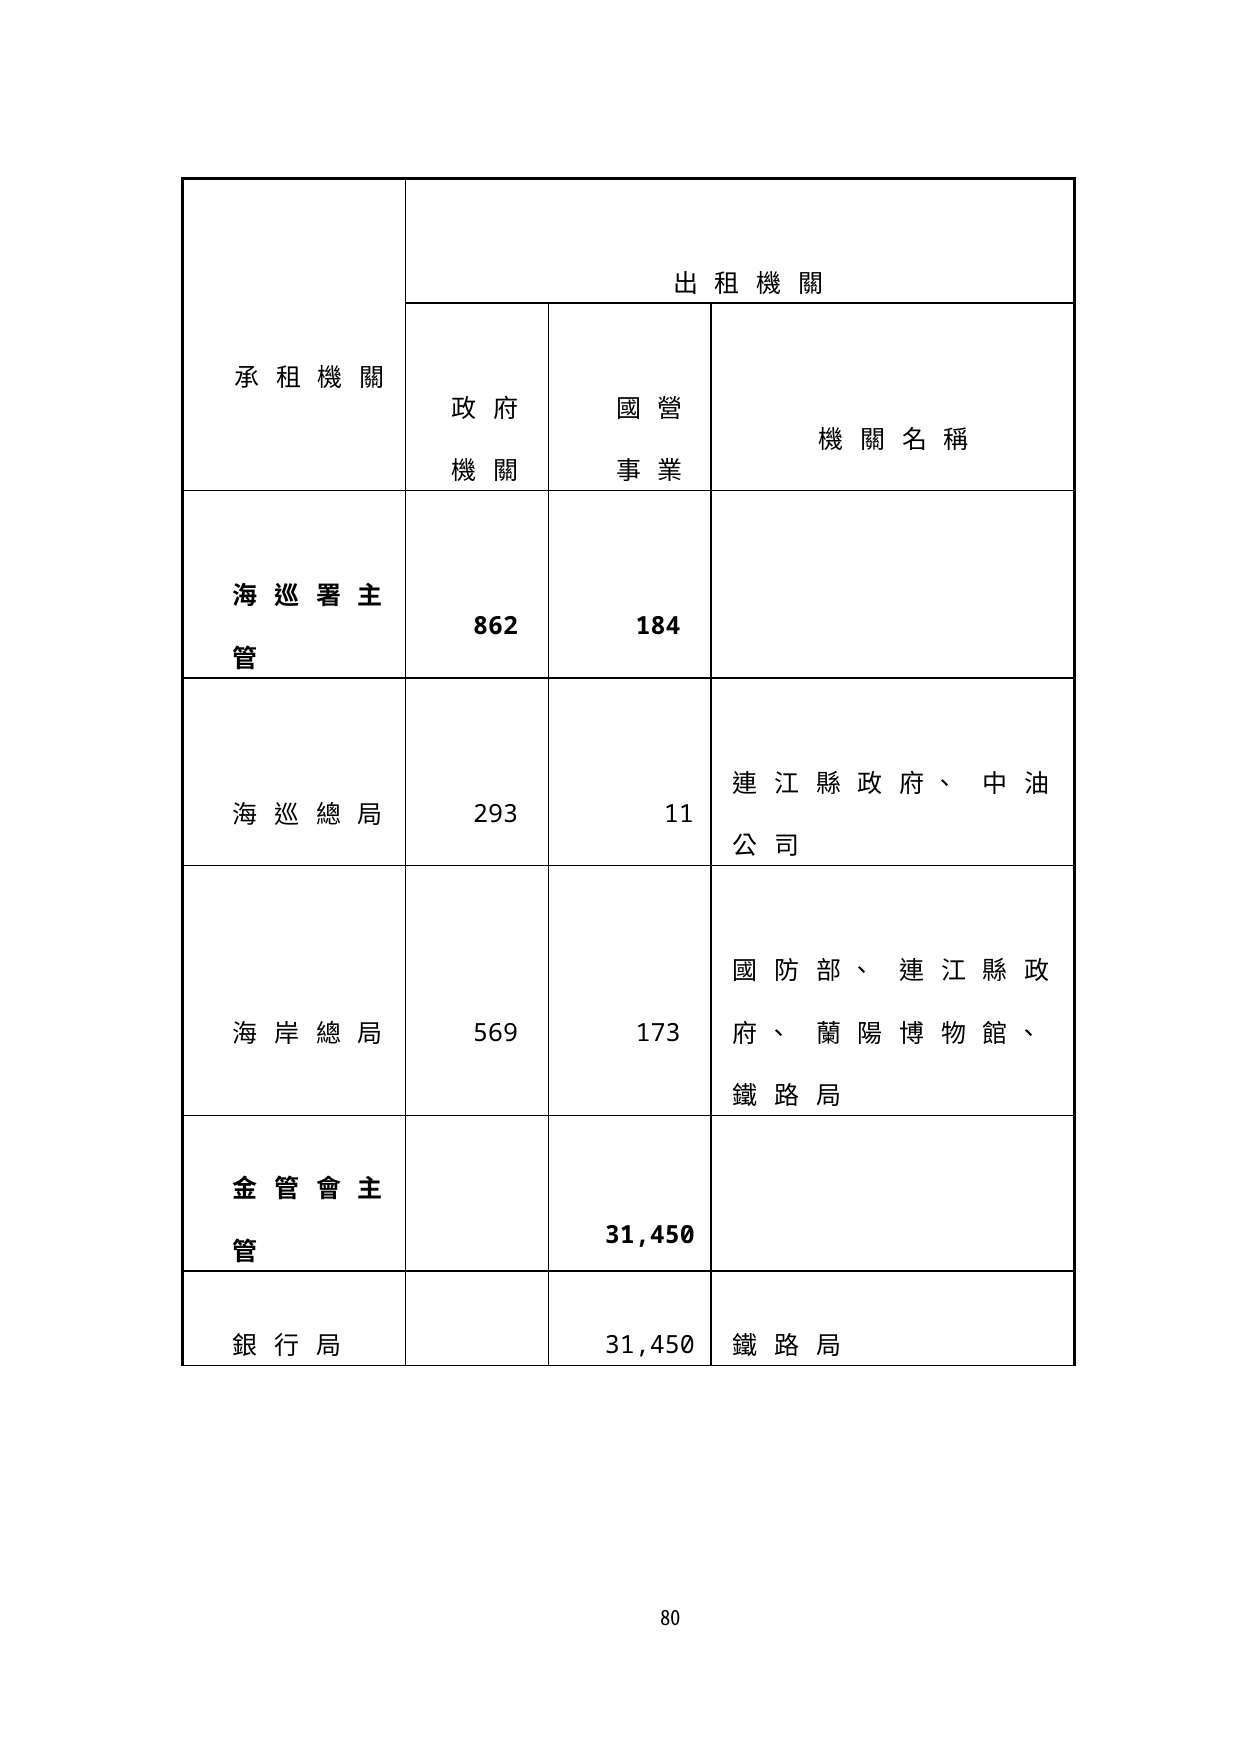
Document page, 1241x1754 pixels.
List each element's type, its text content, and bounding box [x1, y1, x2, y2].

table_cell 11 [549, 679, 710, 865]
table_cell 連江縣政府、中油公司 [712, 679, 1073, 865]
table_cell 政府機關 [406, 304, 548, 490]
table_cell 862 [406, 491, 548, 677]
table_cell 海巡總局 [184, 679, 405, 865]
table_cell 國營事業 [549, 304, 710, 490]
table_cell 海巡署主管 [184, 491, 405, 677]
table_cell 鐵路局 [712, 1272, 1073, 1365]
table_cell 569 [406, 866, 548, 1115]
table_cell 銀行局 [184, 1272, 405, 1365]
table_cell 184 [549, 491, 710, 677]
table_cell 31,450 [549, 1272, 710, 1365]
table_cell 31,450 [549, 1116, 710, 1270]
table_cell [406, 1116, 548, 1270]
table_header 出租機關 [406, 180, 1073, 302]
table_cell [712, 491, 1073, 677]
table_cell 173 [549, 866, 710, 1115]
table_cell 金管會主管 [184, 1116, 405, 1270]
table_cell 海岸總局 [184, 866, 405, 1115]
table_cell [712, 1116, 1073, 1270]
table_cell [406, 1272, 548, 1365]
table_cell 293 [406, 679, 548, 865]
table_cell 國防部、連江縣政府、蘭陽博物館、鐵路局 [712, 866, 1073, 1115]
table_header 承租機關 [184, 180, 405, 490]
table_cell 機關名稱 [712, 304, 1073, 490]
